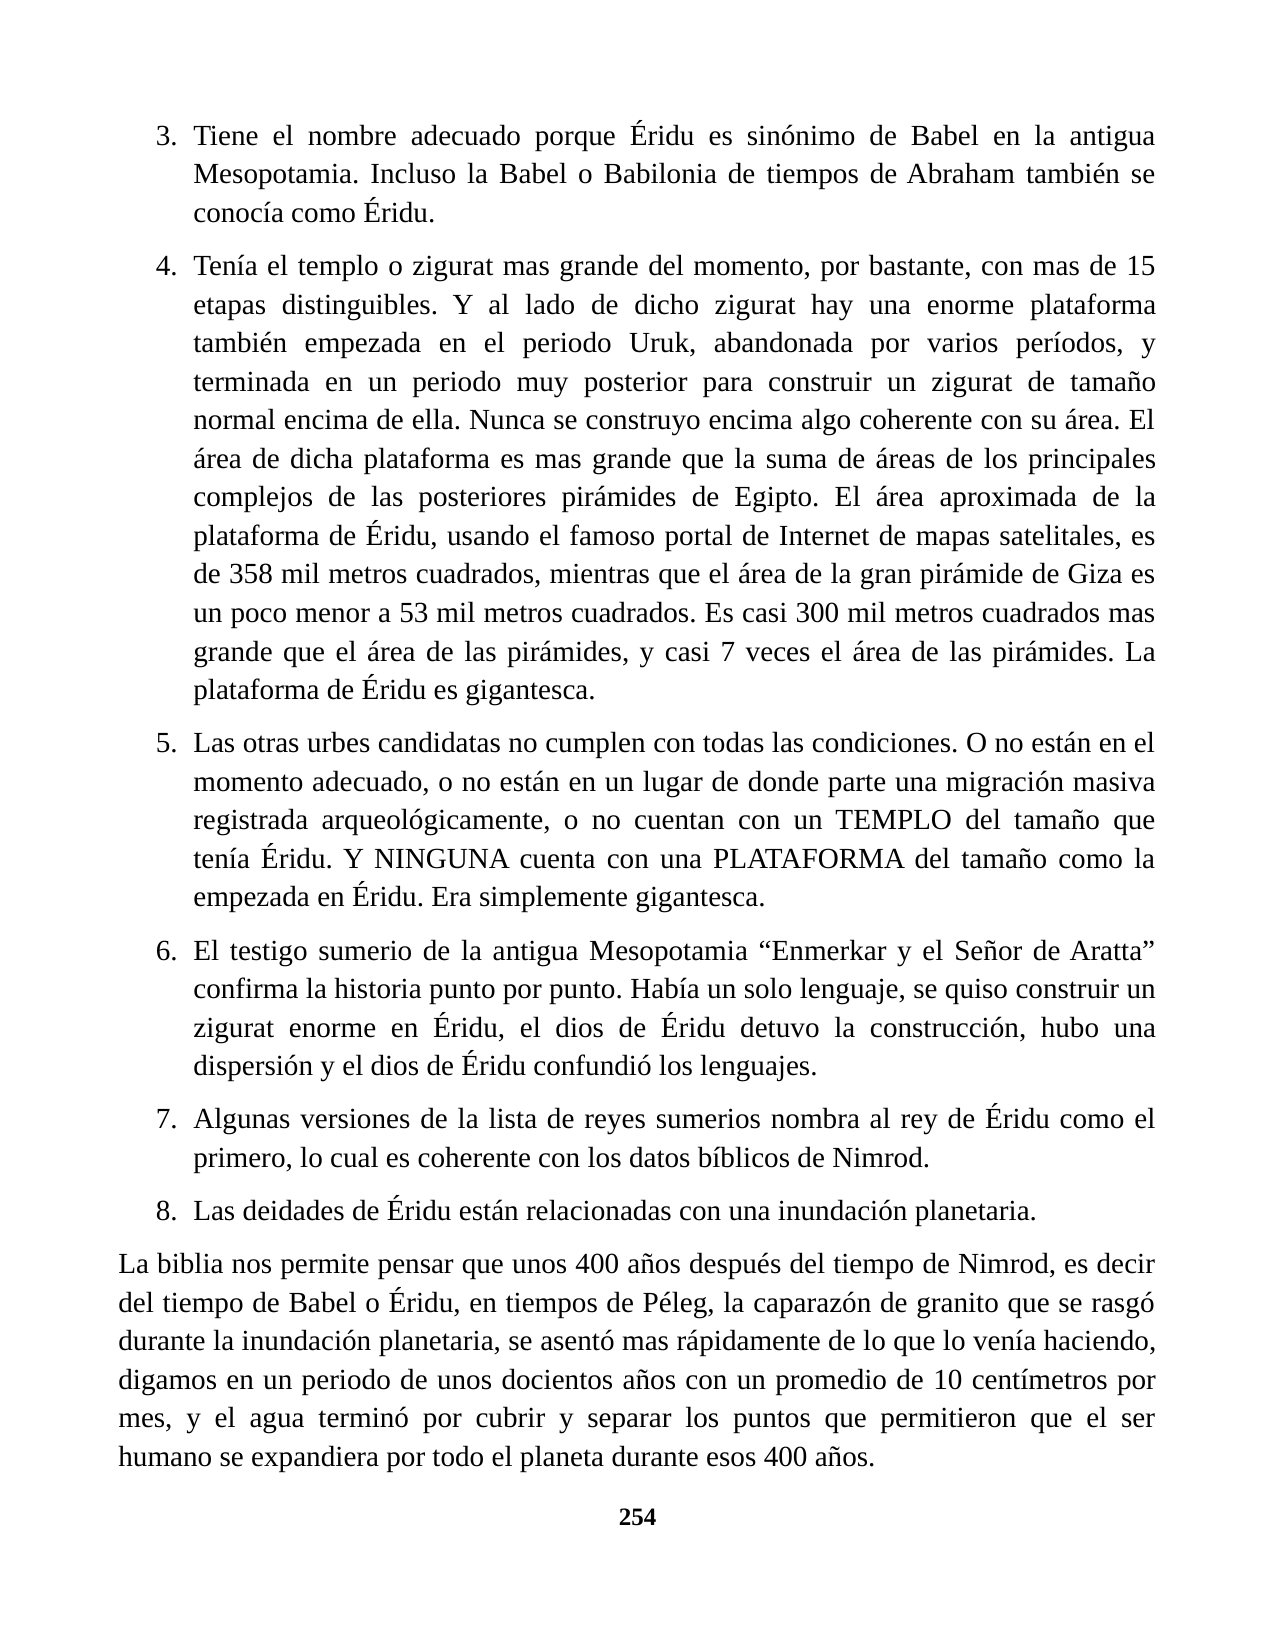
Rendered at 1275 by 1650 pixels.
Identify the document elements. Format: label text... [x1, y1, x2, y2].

list El testigo sumerio de la antigua Mesopotamia “Enmerkar y el Señor de Aratta” confirma la historia punto por punto. Había un solo lenguaje, se quiso construir un zigurat enorme en Éridu, el dios de Éridu detuvo la construcción, hubo una dispersión y el dios de Éridu confundió los lenguajes. [156, 933, 1157, 1082]
list Tenía el templo o zigurat mas grande del momento, por bastante, con mas de 15 etapas distinguibles. Y al lado de dicho zigurat hay una enorme plataforma también empezada en el periodo Uruk, abandonada por varios períodos, y terminada en un periodo muy posterior para construir un zigurat de tamaño normal encima de ella. Nunca se construyo encima algo coherente con su área. El área de dicha plataforma es mas grande que la suma de áreas de los principales complejos de las posteriores pirámides de Egipto. El área aproximada de la plataforma de Éridu, usando el famoso portal de Internet de mapas satelitales, es de 358 mil metros cuadrados, mientras que el área de la gran pirámide de Giza es un poco menor a 53 mil metros cuadrados. Es casi 300 mil metros cuadrados mas grande que el área de las pirámides, y casi 7 veces el área de las pirámides. La plataforma de Éridu es gigantesca. [156, 248, 1157, 706]
list Algunas versiones de la lista de reyes sumerios nombra al rey de Éridu como el primero, lo cual es coherente con los datos bíblicos de Nimrod. [156, 1101, 1157, 1173]
text La biblia nos permite pensar que unos 400 años después del tiempo de Nimrod, es decir del tiempo de Babel o Éridu, en tiempos de Péleg, la caparazón de granito que se rasgó durante la inundación planetaria, se asentó mas rápidamente de lo que lo venía haciendo, digamos en un periodo de unos docientos años con un promedio de 10 centímetros por mes, y el agua terminó por cubrir y separar los puntos que permitieron que el ser humano se expandiera por todo el planeta durante esos 400 años. [118, 1246, 1157, 1472]
list Tiene el nombre adecuado porque Éridu es sinónimo de Babel en la antigua Mesopotamia. Incluso la Babel o Babilonia de tiempos de Abraham también se conocía como Éridu. [156, 118, 1157, 229]
list Las deidades de Éridu están relacionadas con una inundación planetaria. [156, 1193, 1157, 1227]
list Las otras urbes candidatas no cumplen con todas las condiciones. O no están en el momento adecuado, o no están en un lugar de donde parte una migración masiva registrada arqueológicamente, o no cuentan con un TEMPLO del tamaño que tenía Éridu. Y NINGUNA cuenta con una PLATAFORMA del tamaño como la empezada en Éridu. Era simplemente gigantesca. [156, 725, 1157, 913]
